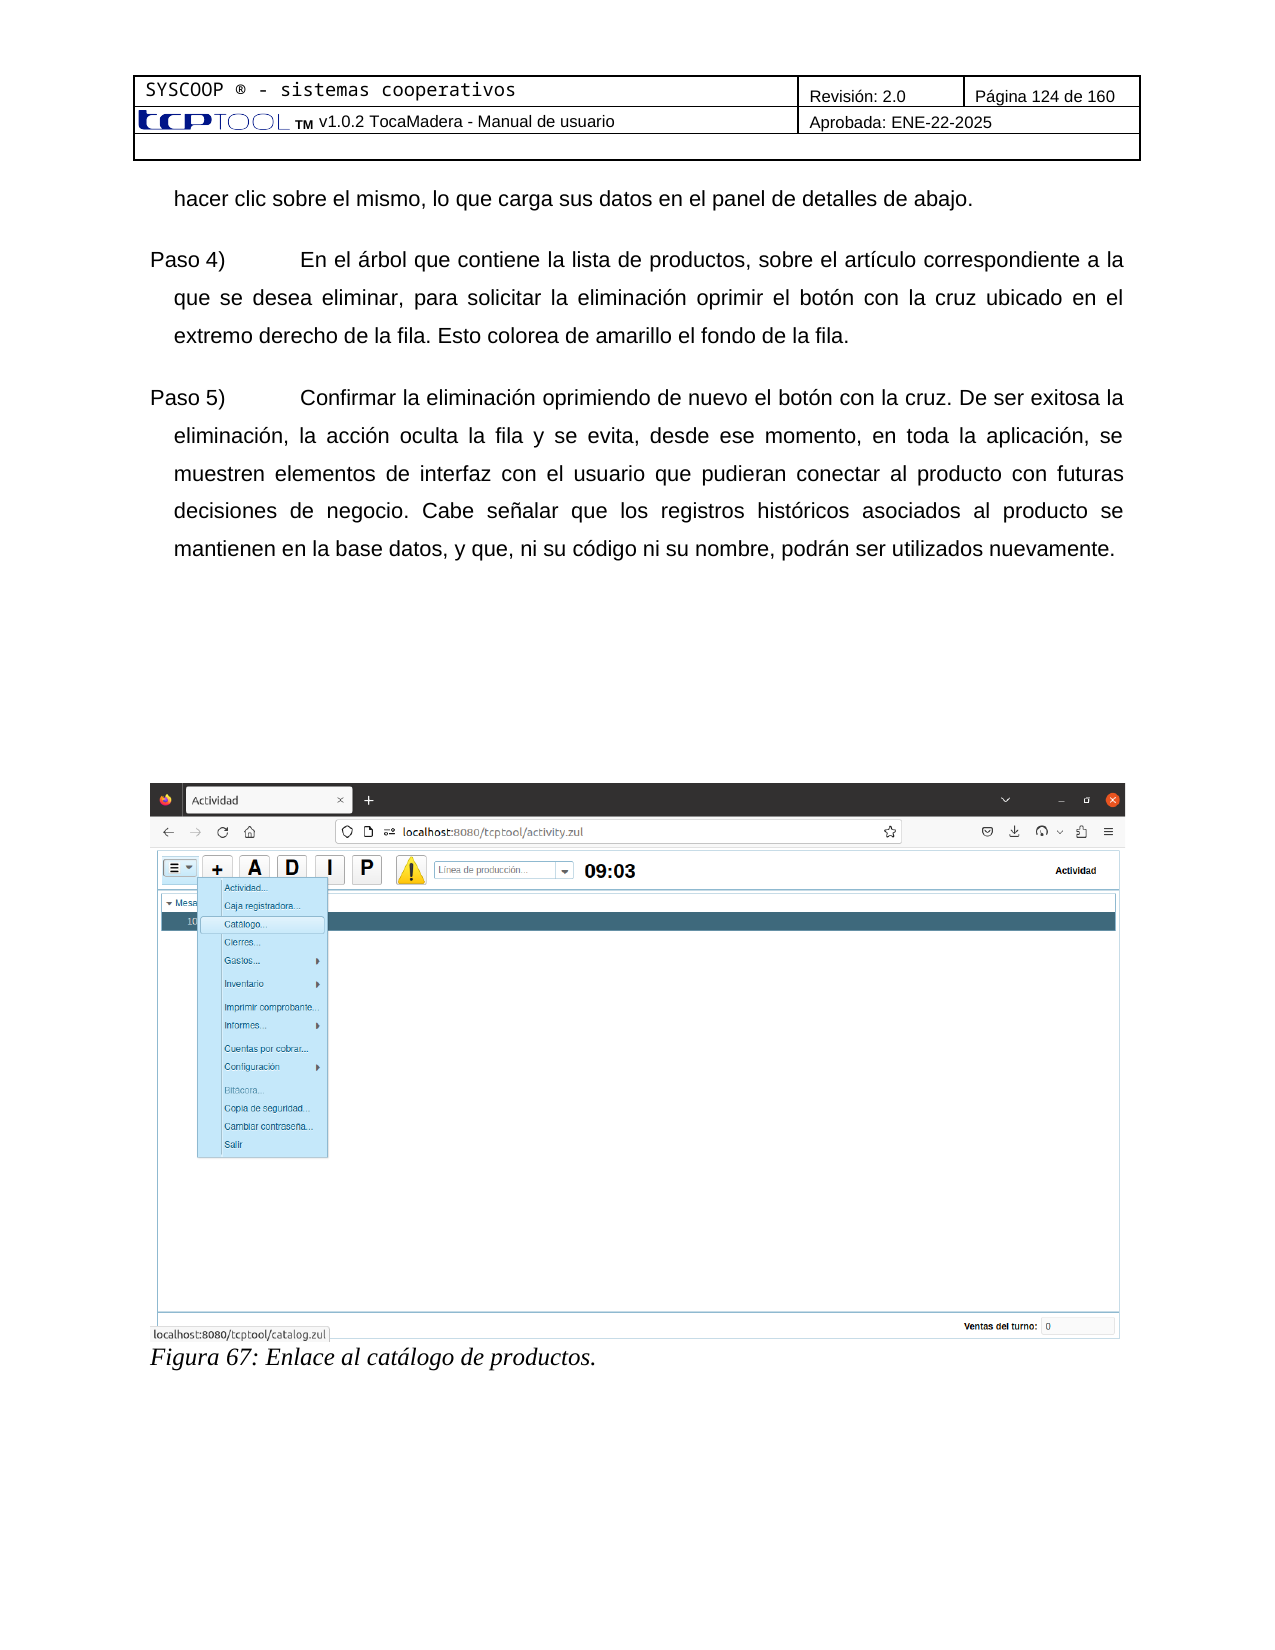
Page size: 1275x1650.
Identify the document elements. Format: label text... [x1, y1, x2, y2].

text Figura 67: Enlace al catálogo de productos. [150, 1342, 1125, 1371]
list hacer clic sobre el mismo, lo que carga sus datos en el panel de detalles de abajo. [150, 186, 1125, 211]
list Confirmar la eliminación oprimiendo de nuevo el botón con la cruz. De ser exitosa la eliminación, la acción oculta la fila y se evita, desde ese momento, en toda la aplicación, se muestren elementos de interfaz con el usuario que pudieran conectar al producto con futuras decisiones de negocio. Cabe señalar que los registros históricos asociados al producto se mantienen en la base datos, y que, ni su código ni su nombre, podrán ser utilizados nuevamente. [150, 385, 1125, 561]
picture [138, 110, 290, 130]
list En el árbol que contiene la lista de productos, sobre el artículo correspondiente a la que se desea eliminar, para solicitar la eliminación oprimir el botón con la cruz ubicado en el extremo derecho de la fila. Esto colorea de amarillo el fondo de la fila. [150, 247, 1125, 348]
picture [150, 783, 1125, 1342]
